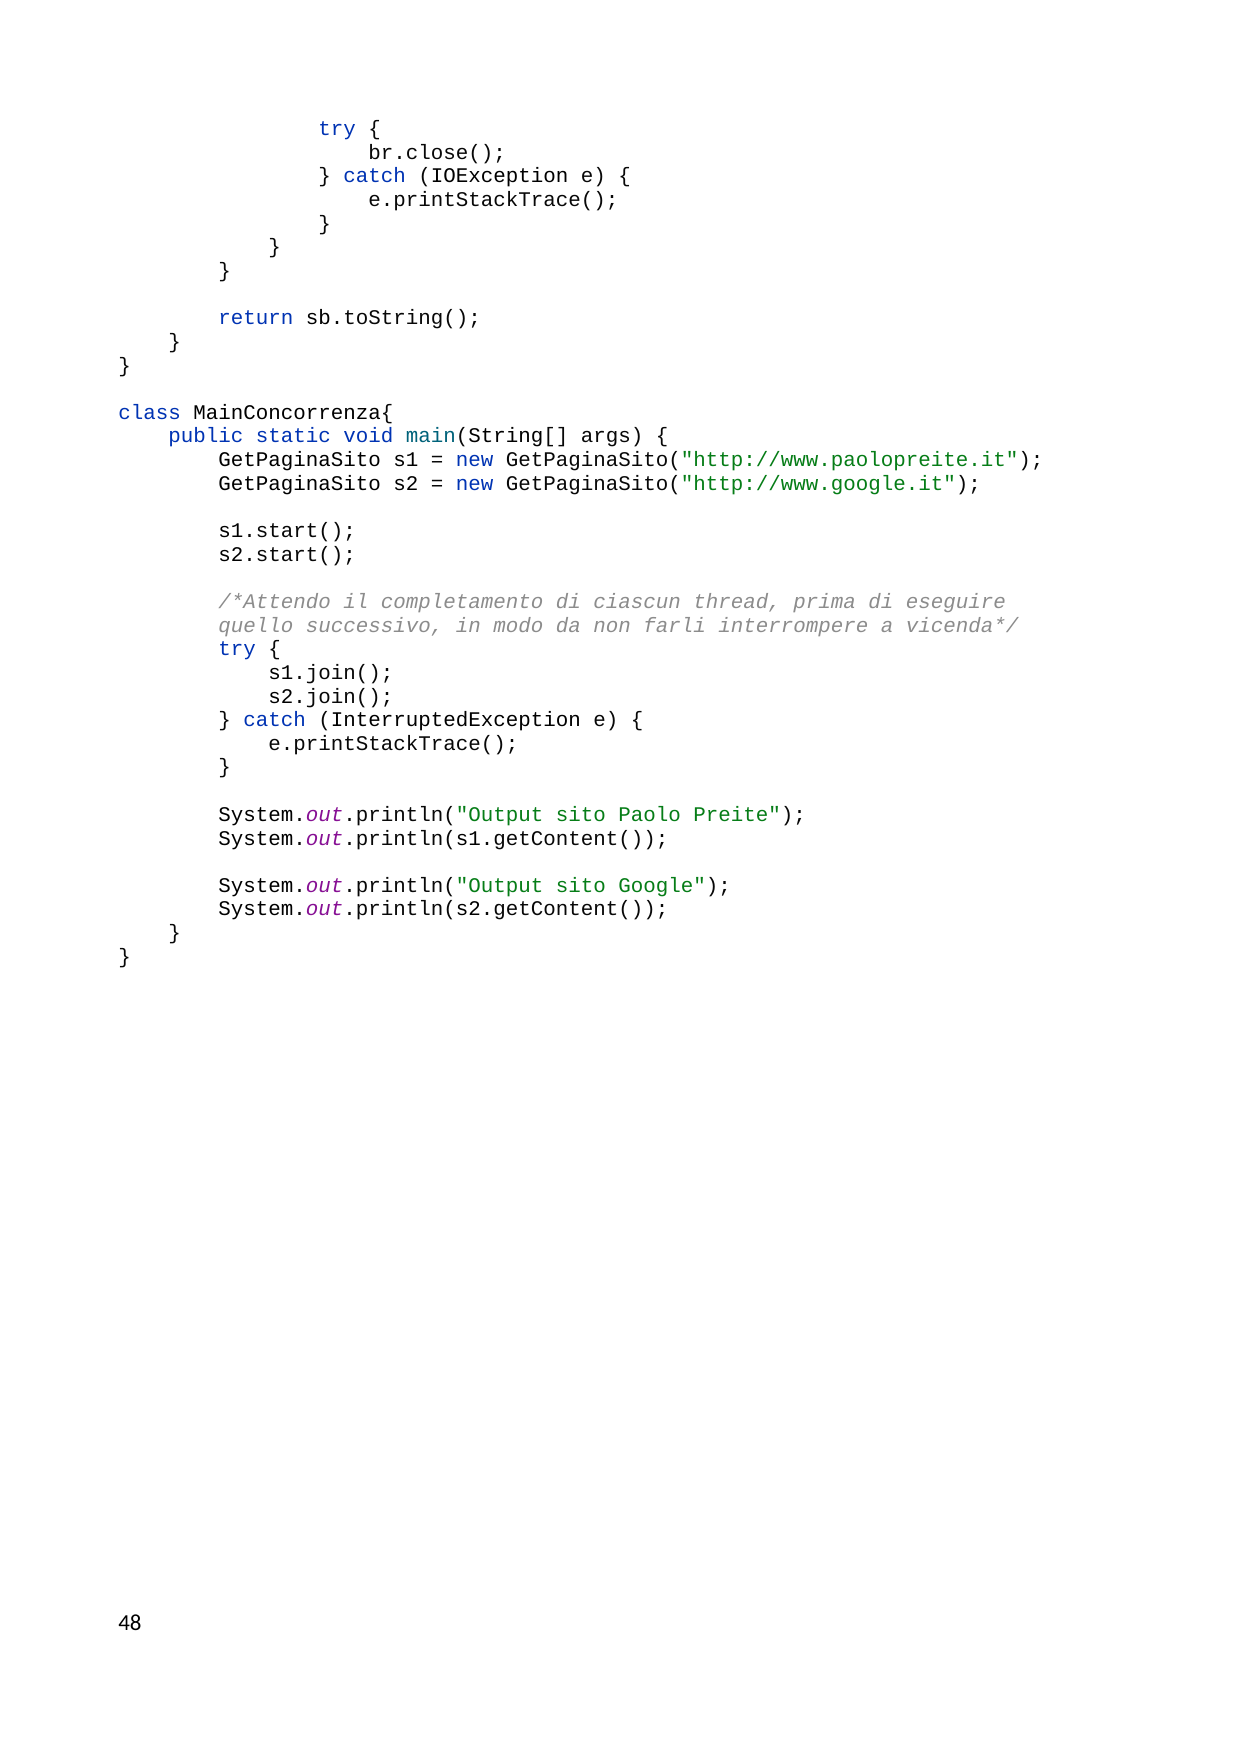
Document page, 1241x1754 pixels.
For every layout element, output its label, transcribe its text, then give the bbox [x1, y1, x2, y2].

text try { br.close(); } catch (IOException e) { e.printStackTrace(); } } } return sb.toString(); } } class MainConcorrenza{ public static void main(String[] args) { GetPaginaSito s1 = new GetPaginaSito("http://www.paolopreite.it"); GetPaginaSito s2 = new GetPaginaSito("http://www.google.it"); s1.start(); s2.start(); /*Attendo il completamento di ciascun thread, prima di eseguire quello successivo, in modo da non farli interrompere a vicenda*/ try { s1.join(); s2.join(); } catch (InterruptedException e) { e.printStackTrace(); } System.out.println("Output sito Paolo Preite"); System.out.println(s1.getContent()); System.out.println("Output sito Google"); System.out.println(s2.getContent()); } } [118, 118, 1122, 1025]
